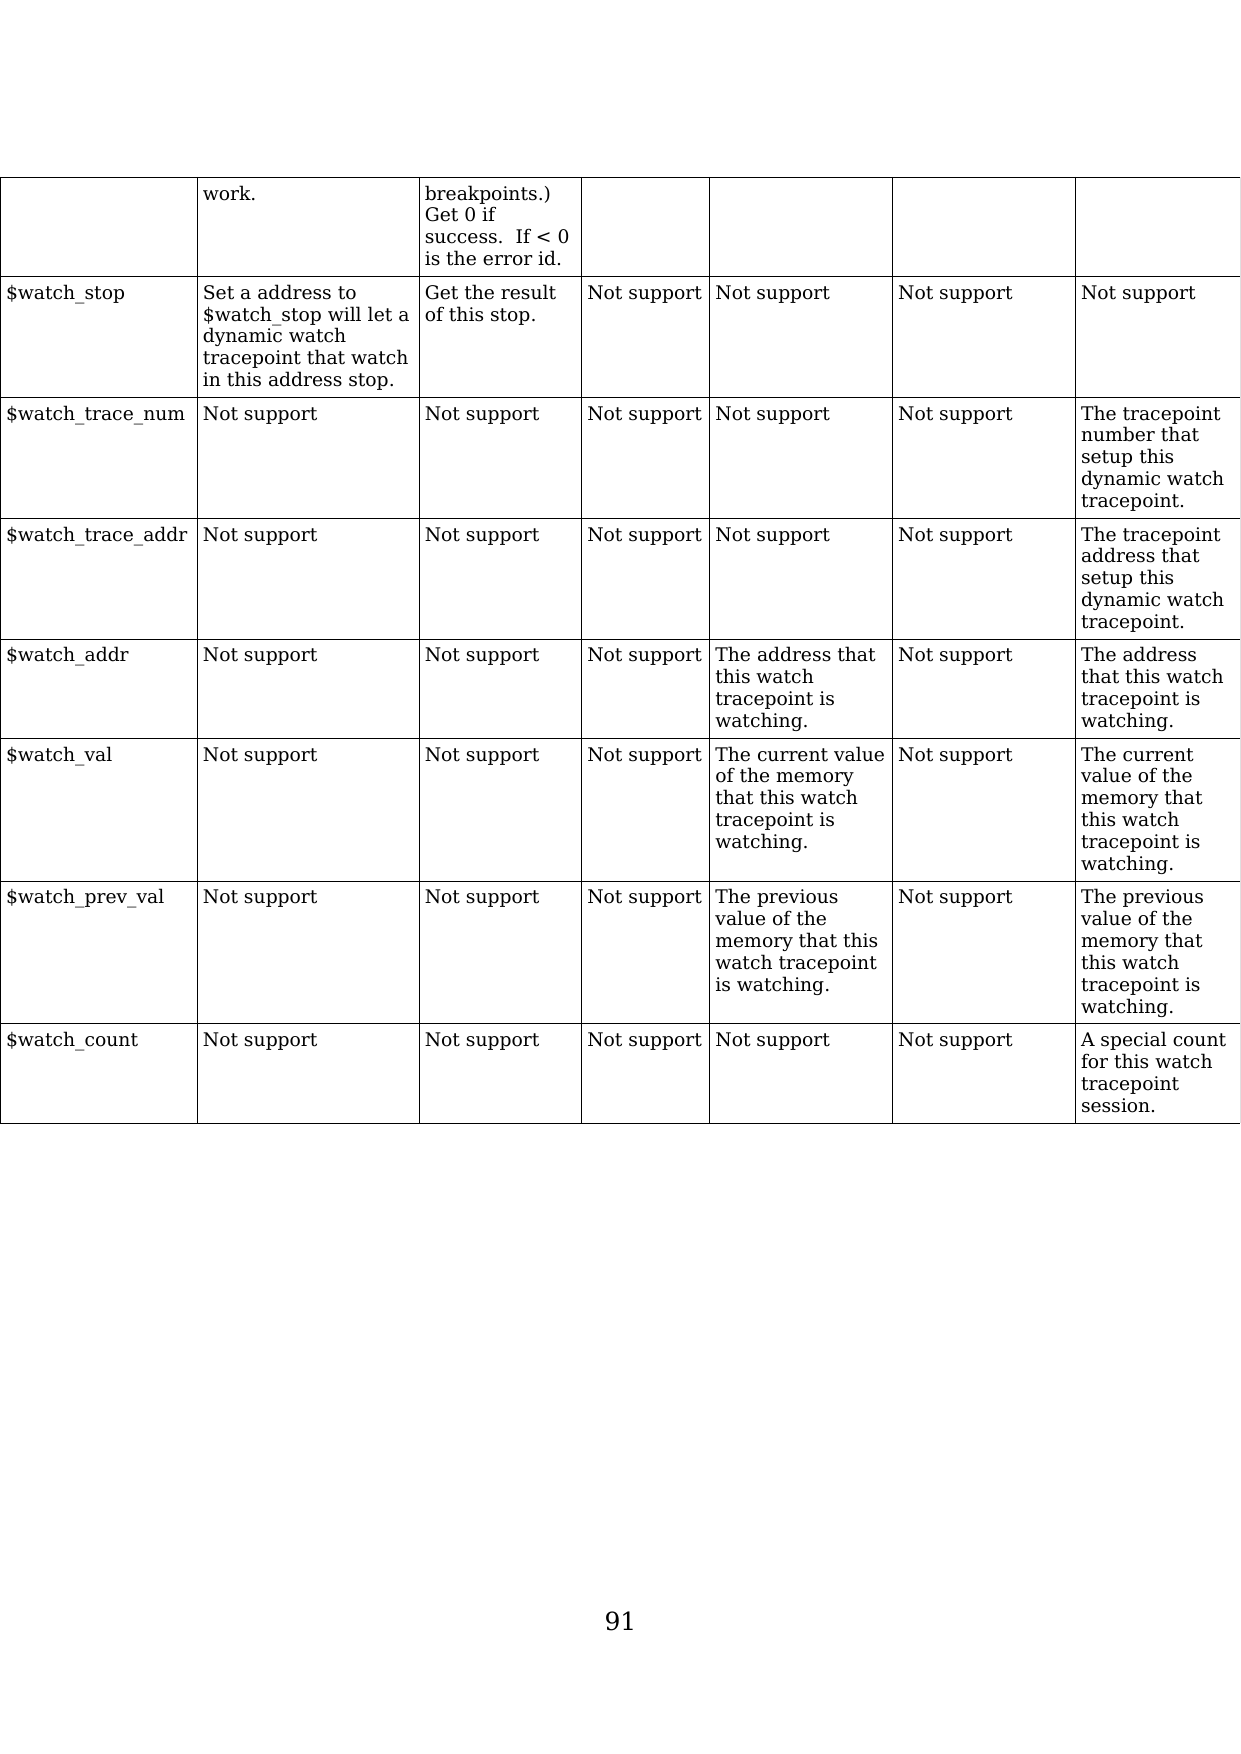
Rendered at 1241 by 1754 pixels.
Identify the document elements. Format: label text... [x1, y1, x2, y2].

table_cell Not support [893, 1024, 1075, 1122]
table_cell Not support [893, 277, 1075, 397]
table_cell $watch_val [1, 739, 197, 881]
table_cell breakpoints.) Get 0 if success. If < 0 is the error id. [420, 178, 581, 276]
table_cell Not support [420, 882, 581, 1023]
table_cell Not support [198, 519, 419, 639]
table_cell Not support [582, 277, 709, 397]
table_cell The current value of the memory that this watch tracepoint is watching. [1076, 739, 1240, 881]
table_cell Not support [893, 640, 1075, 738]
table_cell The current value of the memory that this watch tracepoint is watching. [710, 739, 892, 881]
table_cell Not support [198, 398, 419, 518]
table_cell Not support [420, 1024, 581, 1122]
table_cell The tracepoint number that setup this dynamic watch tracepoint. [1076, 398, 1240, 518]
table_cell Not support [582, 640, 709, 738]
table_cell $watch_addr [1, 640, 197, 738]
table_cell [1, 178, 197, 276]
table_cell Not support [893, 882, 1075, 1023]
table_cell Not support [582, 519, 709, 639]
table_cell The previous value of the memory that this watch tracepoint is watching. [710, 882, 892, 1023]
table_cell Not support [710, 277, 892, 397]
table_cell Not support [420, 739, 581, 881]
table_cell Not support [1076, 277, 1240, 397]
table_cell The address that this watch tracepoint is watching. [1076, 640, 1240, 738]
table_cell [582, 178, 709, 276]
table_cell Not support [893, 739, 1075, 881]
table_cell Not support [198, 882, 419, 1023]
table_cell [893, 178, 1075, 276]
table_cell Set a address to $watch_stop will let a dynamic watch tracepoint that watch in this address stop. [198, 277, 419, 397]
table_cell Not support [710, 519, 892, 639]
table_cell Not support [198, 640, 419, 738]
table_cell The address that this watch tracepoint is watching. [710, 640, 892, 738]
table_cell Not support [582, 882, 709, 1023]
table_cell Not support [582, 398, 709, 518]
table_cell The previous value of the memory that this watch tracepoint is watching. [1076, 882, 1240, 1023]
table_cell Not support [198, 1024, 419, 1122]
table_cell [1076, 178, 1240, 276]
table_cell $watch_stop [1, 277, 197, 397]
table_cell $watch_trace_num [1, 398, 197, 518]
table_cell Not support [710, 398, 892, 518]
table_cell Not support [710, 1024, 892, 1122]
table_cell Not support [420, 398, 581, 518]
table_cell Not support [420, 519, 581, 639]
table_cell [710, 178, 892, 276]
table_cell A special count for this watch tracepoint session. [1076, 1024, 1240, 1122]
table_cell work. [198, 178, 419, 276]
table_cell Not support [893, 519, 1075, 639]
table_cell Not support [582, 739, 709, 881]
table_cell Not support [893, 398, 1075, 518]
table_cell Not support [582, 1024, 709, 1122]
table_cell Not support [420, 640, 581, 738]
table_cell The tracepoint address that setup this dynamic watch tracepoint. [1076, 519, 1240, 639]
table_cell $watch_prev_val [1, 882, 197, 1023]
table_cell Get the result of this stop. [420, 277, 581, 397]
table_cell Not support [198, 739, 419, 881]
table_cell $watch_trace_addr [1, 519, 197, 639]
table_cell $watch_count [1, 1024, 197, 1122]
